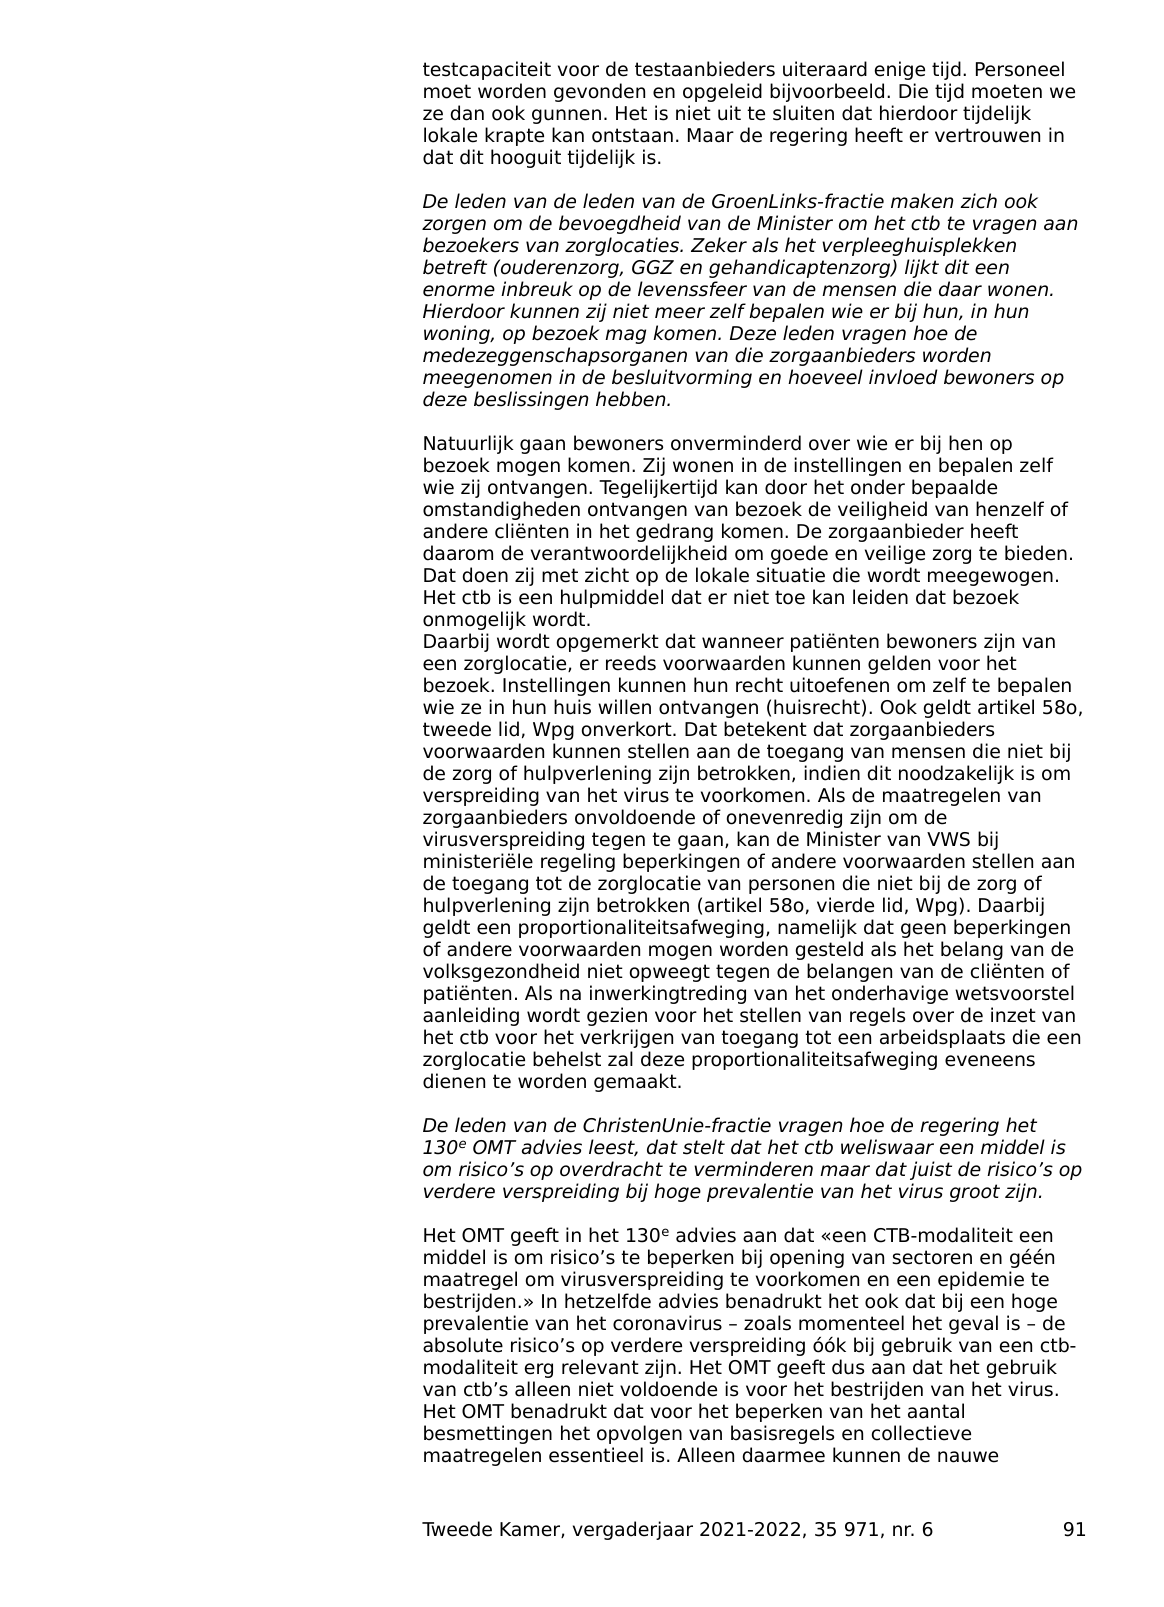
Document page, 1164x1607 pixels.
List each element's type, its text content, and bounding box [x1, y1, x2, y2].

text Het OMT geeft in het 130e advies aan dat «een CTB-modaliteit een middel is om risico’s te beperken bij opening van sectoren en géén maatregel om virusverspreiding te voorkomen en een epidemie te bestrijden.» In hetzelfde advies benadrukt het ook dat bij een hoge prevalentie van het coronavirus – zoals momenteel het geval is – de absolute risico’s op verdere verspreiding óók bij gebruik van een ctb-modaliteit erg relevant zijn. Het OMT geeft dus aan dat het gebruik van ctb’s alleen niet voldoende is voor het bestrijden van het virus. Het OMT benadrukt dat voor het beperken van het aantal besmettingen het opvolgen van basisregels en collectieve maatregelen essentieel is. Alleen daarmee kunnen de nauwe [422, 1225, 1087, 1467]
text Daarbij wordt opgemerkt dat wanneer patiënten bewoners zijn van een zorglocatie, er reeds voorwaarden kunnen gelden voor het bezoek. Instellingen kunnen hun recht uitoefenen om zelf te bepalen wie ze in hun huis willen ontvangen (huisrecht). Ook geldt artikel 58o, tweede lid, Wpg onverkort. Dat betekent dat zorgaanbieders voorwaarden kunnen stellen aan de toegang van mensen die niet bij de zorg of hulpverlening zijn betrokken, indien dit noodzakelijk is om verspreiding van het virus te voorkomen. Als de maatregelen van zorgaanbieders onvoldoende of onevenredig zijn om de virusverspreiding tegen te gaan, kan de Minister van VWS bij ministeriële regeling beperkingen of andere voorwaarden stellen aan de toegang tot de zorglocatie van personen die niet bij de zorg of hulpverlening zijn betrokken (artikel 58o, vierde lid, Wpg). Daarbij geldt een proportionaliteitsafweging, namelijk dat geen beperkingen of andere voorwaarden mogen worden gesteld als het belang van de volksgezondheid niet opweegt tegen de belangen van de cliënten of patiënten. Als na inwerkingtreding van het onderhavige wetsvoorstel aanleiding wordt gezien voor het stellen van regels over de inzet van het ctb voor het verkrijgen van toegang tot een arbeidsplaats die een zorglocatie behelst zal deze proportionaliteitsafweging eveneens dienen te worden gemaakt. [422, 631, 1087, 1092]
text De leden van de ChristenUnie-fractie vragen hoe de regering het 130e OMT advies leest, dat stelt dat het ctb weliswaar een middel is om risico’s op overdracht te verminderen maar dat juist de risico’s op verdere verspreiding bij hoge prevalentie van het virus groot zijn. [422, 1115, 1087, 1203]
text Natuurlijk gaan bewoners onverminderd over wie er bij hen op bezoek mogen komen. Zij wonen in de instellingen en bepalen zelf wie zij ontvangen. Tegelijkertijd kan door het onder bepaalde omstandigheden ontvangen van bezoek de veiligheid van henzelf of andere cliënten in het gedrang komen. De zorgaanbieder heeft daarom de verantwoordelijkheid om goede en veilige zorg te bieden. Dat doen zij met zicht op de lokale situatie die wordt meegewogen. Het ctb is een hulpmiddel dat er niet toe kan leiden dat bezoek onmogelijk wordt. [422, 433, 1087, 631]
text De leden van de leden van de GroenLinks-fractie maken zich ook zorgen om de bevoegdheid van de Minister om het ctb te vragen aan bezoekers van zorglocaties. Zeker als het verpleeghuisplekken betreft (ouderenzorg, GGZ en gehandicaptenzorg) lijkt dit een enorme inbreuk op de levenssfeer van de mensen die daar wonen. Hierdoor kunnen zij niet meer zelf bepalen wie er bij hun, in hun woning, op bezoek mag komen. Deze leden vragen hoe de medezeggenschapsorganen van die zorgaanbieders worden meegenomen in de besluitvorming en hoeveel invloed bewoners op deze beslissingen hebben. [422, 191, 1087, 411]
text testcapaciteit voor de testaanbieders uiteraard enige tijd. Personeel moet worden gevonden en opgeleid bijvoorbeeld. Die tijd moeten we ze dan ook gunnen. Het is niet uit te sluiten dat hierdoor tijdelijk lokale krapte kan ontstaan. Maar de regering heeft er vertrouwen in dat dit hooguit tijdelijk is. [422, 59, 1087, 169]
